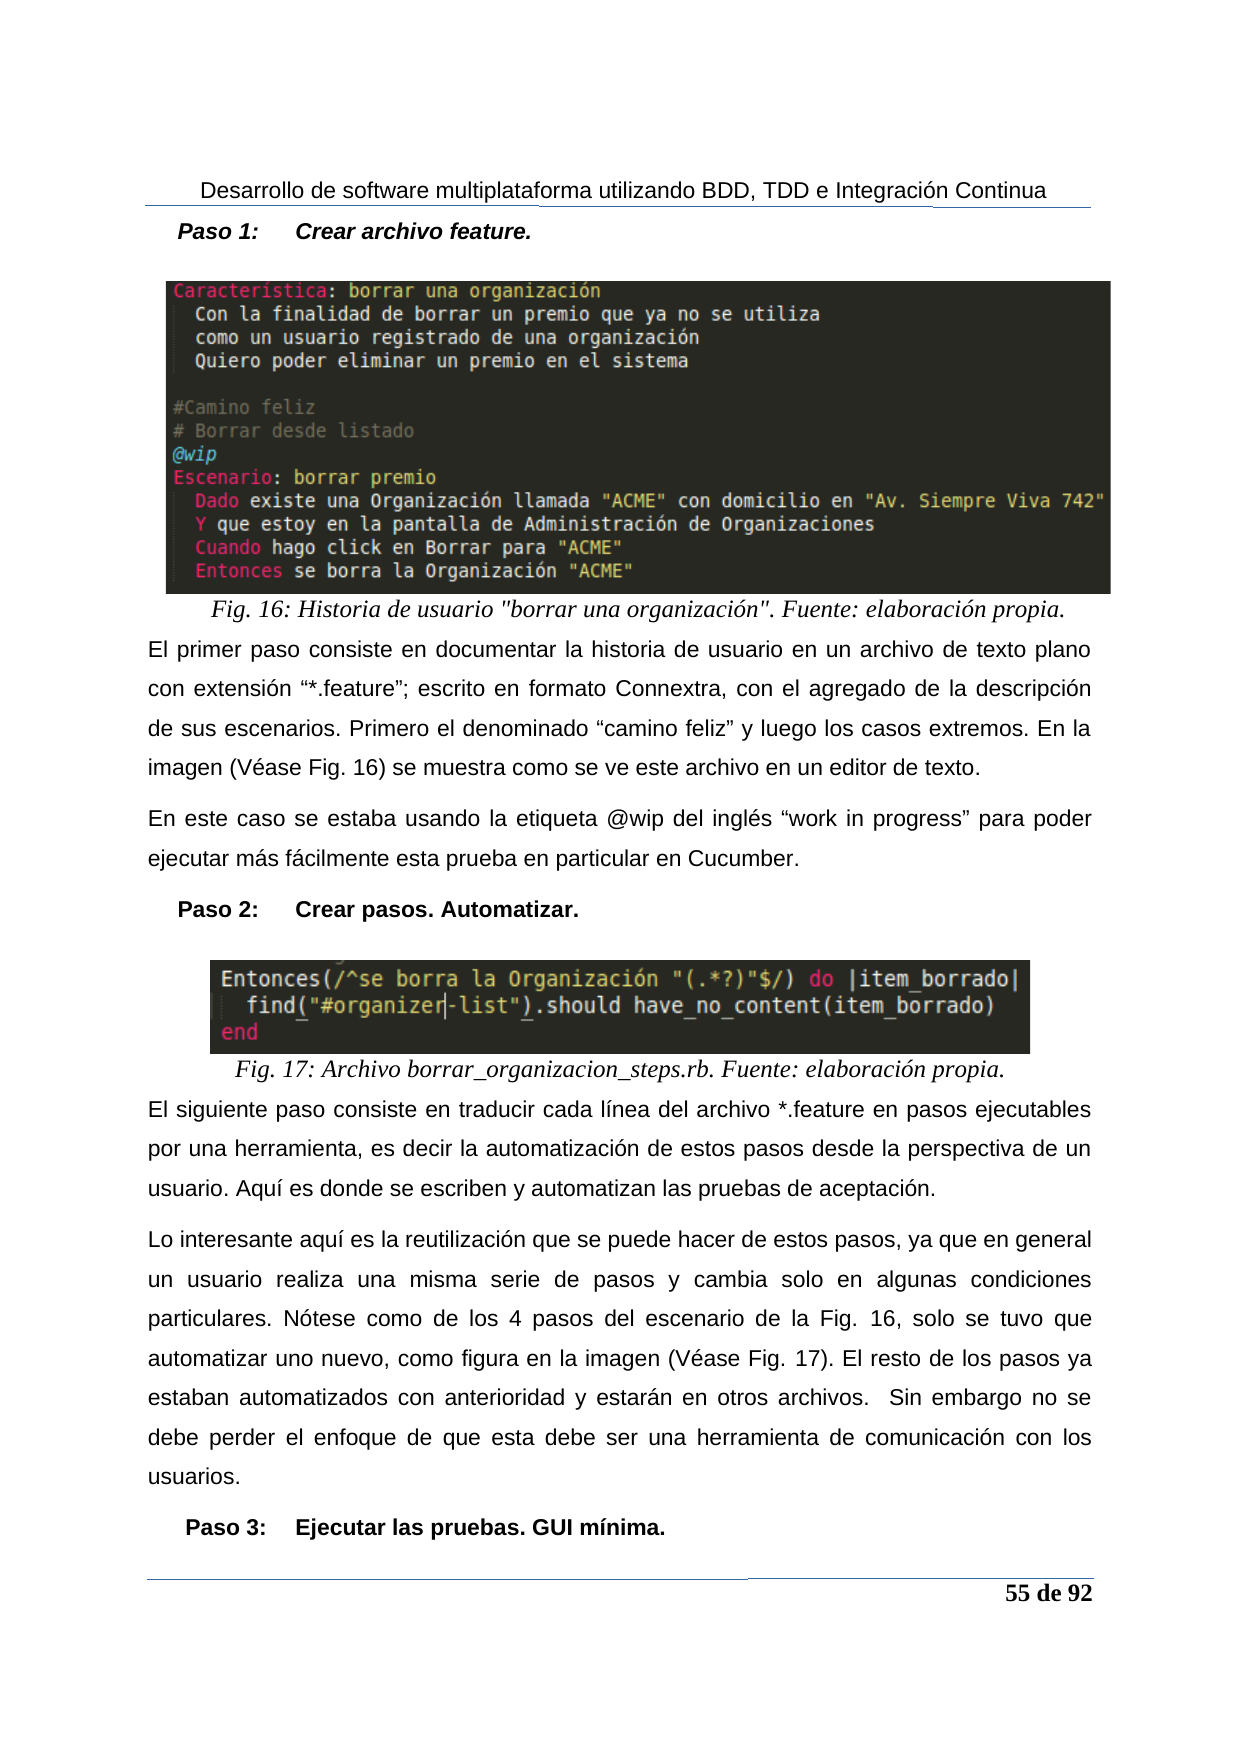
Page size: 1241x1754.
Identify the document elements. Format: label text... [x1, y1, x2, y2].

list Crear pasos. Automatizar. [177, 896, 1093, 922]
list En este caso se estaba usando la etiqueta @wip del inglés “work in progress” para poder ejecutar más fácilmente esta prueba en particular en Cucumber. [148, 805, 1093, 871]
text El siguiente paso consiste en traducir cada línea del archivo *.feature en pasos ejecutables por una herramienta, es decir la automatización de estos pasos desde la perspectiva de un usuario. Aquí es donde se escriben y automatizan las pruebas de aceptación. [148, 947, 1093, 1201]
list Fig. 16: Historia de usuario "borrar una organización". Fuente: elaboración propia. [166, 594, 1111, 623]
list Ejecutar las pruebas. GUI mínima. [185, 1514, 1093, 1541]
list Fig. 17: Archivo borrar_organizacion_steps.rb. Fuente: elaboración propia. [210, 1054, 1030, 1083]
list El primer paso consiste en documentar la historia de usuario en un archivo de texto plano con extensión “*.feature”; escrito en formato Connextra, con el agregado de la descripción de sus escenarios. Primero el denominado “camino feliz” y luego los casos extremos. En la imagen (Véase Fig. 16) se muestra como se ve este archivo en un editor de texto. [148, 269, 1093, 781]
list [210, 948, 1030, 960]
text Lo interesante aquí es la reutilización que se puede hacer de estos pasos, ya que en general un usuario realiza una misma serie de pasos y cambia solo en algunas condiciones particulares. Nótese como de los 4 pasos del escenario de la Fig. 16, solo se tuvo que automatizar uno nuevo, como figura en la imagen (Véase Fig. 17). El resto de los pasos ya estaban automatizados con anterioridad y estarán en otros archivos. Sin embargo no se debe perder el enfoque de que esta debe ser una herramienta de comunicación con los usuarios. [148, 1226, 1093, 1489]
list Crear archivo feature. [177, 218, 1093, 245]
picture [165, 281, 1111, 594]
picture [210, 960, 1031, 1054]
list [166, 269, 1111, 281]
